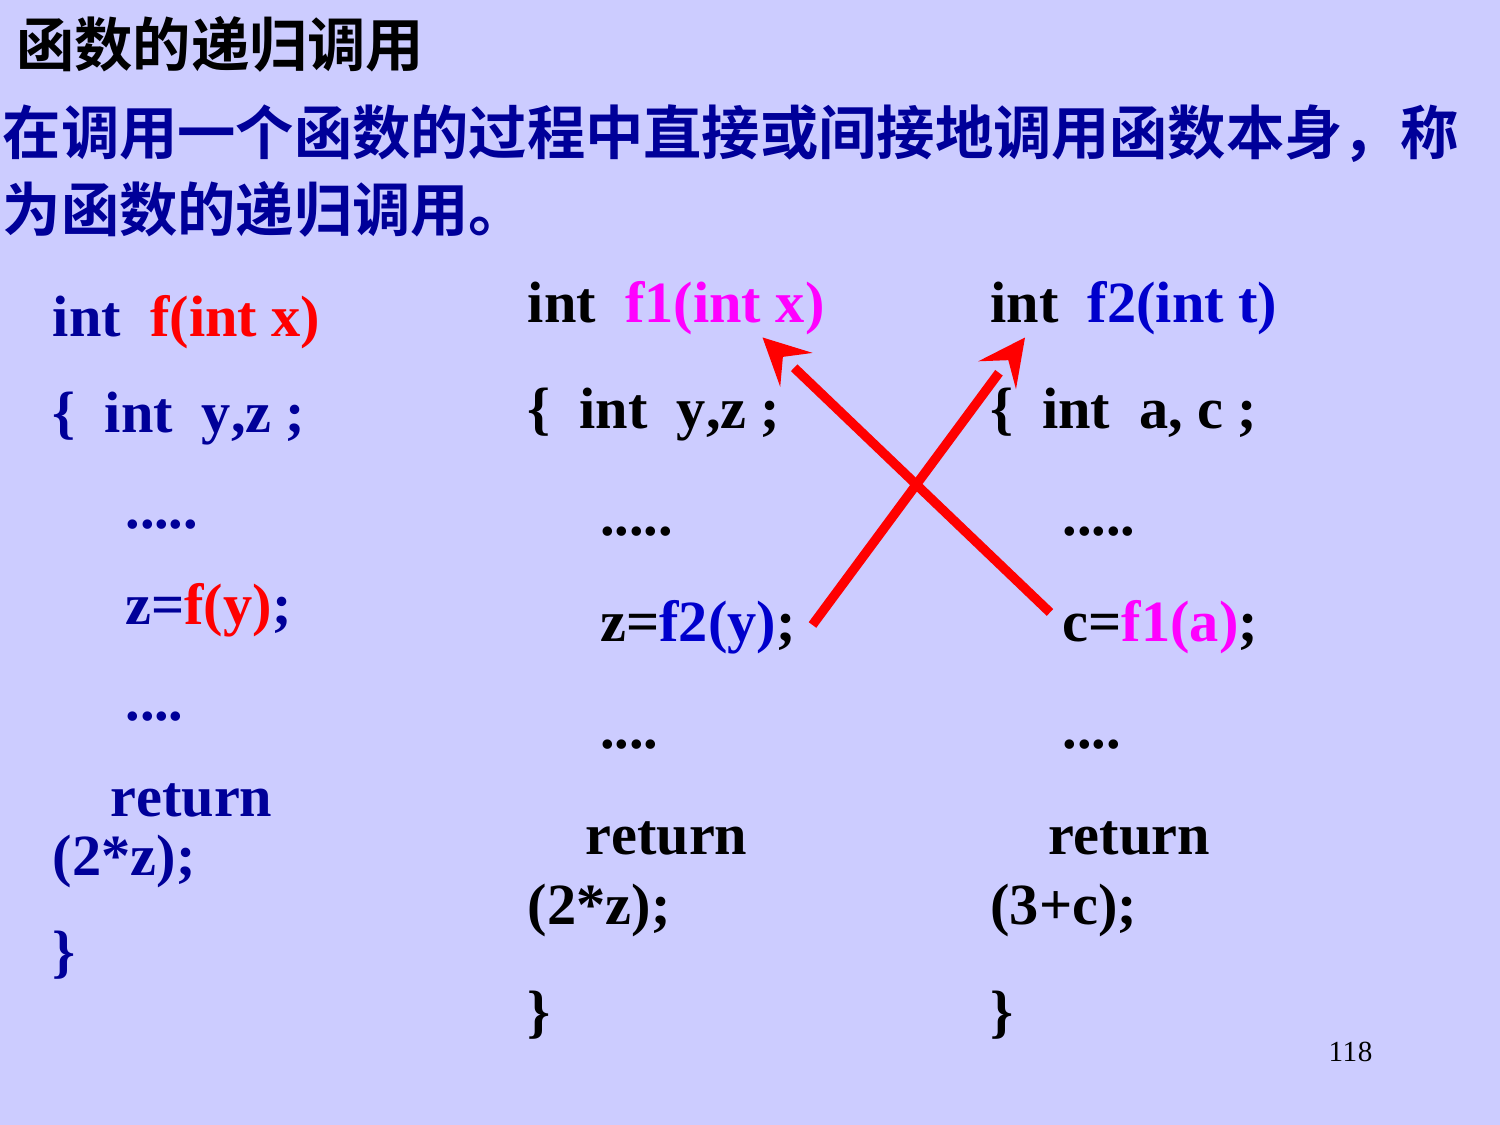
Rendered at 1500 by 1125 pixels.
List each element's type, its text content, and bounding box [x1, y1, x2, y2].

text_box 在调用一个函数的过程中直接或间接地调用函数本身，称为函数的递归调用。 [0, 87, 1500, 246]
text_box [1074, 1025, 1388, 1101]
text_box int f2(int t) { int a, c ; ..... c=f1(a); .... return (3+c); } [987, 262, 1376, 1045]
text_box 函数的递归调用 [1, 0, 439, 86]
text_box int f1(int x) { int y,z ; ..... z=f2(y); .... return (2*z); } [524, 262, 913, 1045]
text_box int f(int x) { int y,z ; ..... z=f(y); .... return (2*z); } [49, 287, 438, 986]
